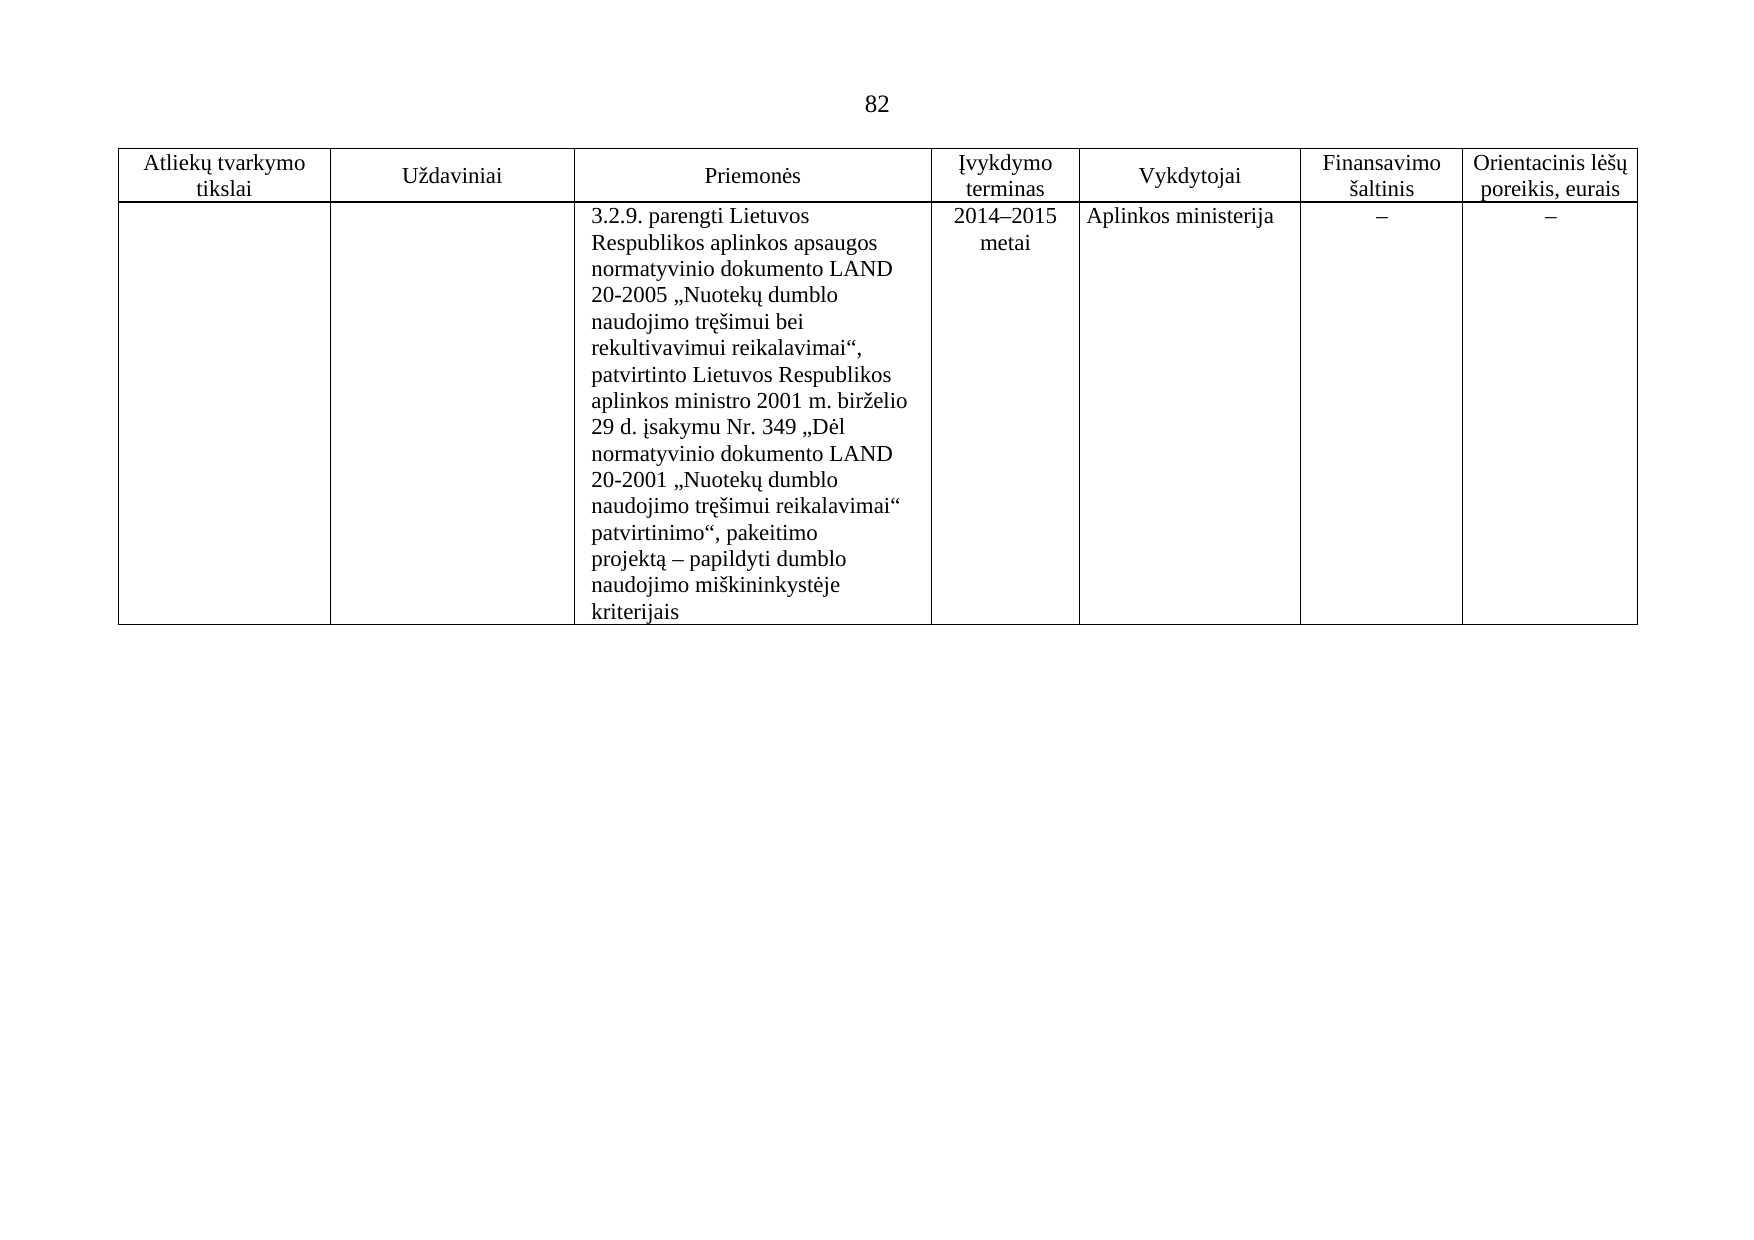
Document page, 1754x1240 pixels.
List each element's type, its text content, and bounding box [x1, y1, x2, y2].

table_header Priemonės [575, 149, 931, 201]
table_header Uždaviniai [331, 149, 574, 201]
table_cell – [1301, 203, 1462, 624]
table_header Finansavimo šaltinis [1301, 149, 1462, 201]
table_header Vykdytojai [1080, 149, 1300, 201]
table_cell 2014–2015 metai [932, 203, 1079, 624]
table_header Atliekų tvarkymo tikslai [119, 149, 330, 201]
table_cell Aplinkos ministerija [1080, 203, 1300, 624]
table_cell – [1463, 203, 1637, 624]
table_cell 3.2.9. parengti Lietuvos Respublikos aplinkos apsaugos normatyvinio dokumento LAND 20-2005 „Nuotekų dumblo naudojimo tręšimui bei rekultivavimui reikalavimai“, patvirtinto Lietuvos Respublikos aplinkos ministro 2001 m. birželio 29 d. įsakymu Nr. 349 „Dėl normatyvinio dokumento LAND 20-2001 „Nuotekų dumblo naudojimo tręšimui reikalavimai“ patvirtinimo“, pakeitimo projektą – papildyti dumblo naudojimo miškininkystėje kriterijais [575, 203, 931, 624]
table_header Įvykdymo terminas [932, 149, 1079, 201]
table_header Orientacinis lėšų poreikis, eurais [1463, 149, 1637, 201]
table_cell [331, 203, 574, 624]
table_cell [119, 203, 330, 624]
